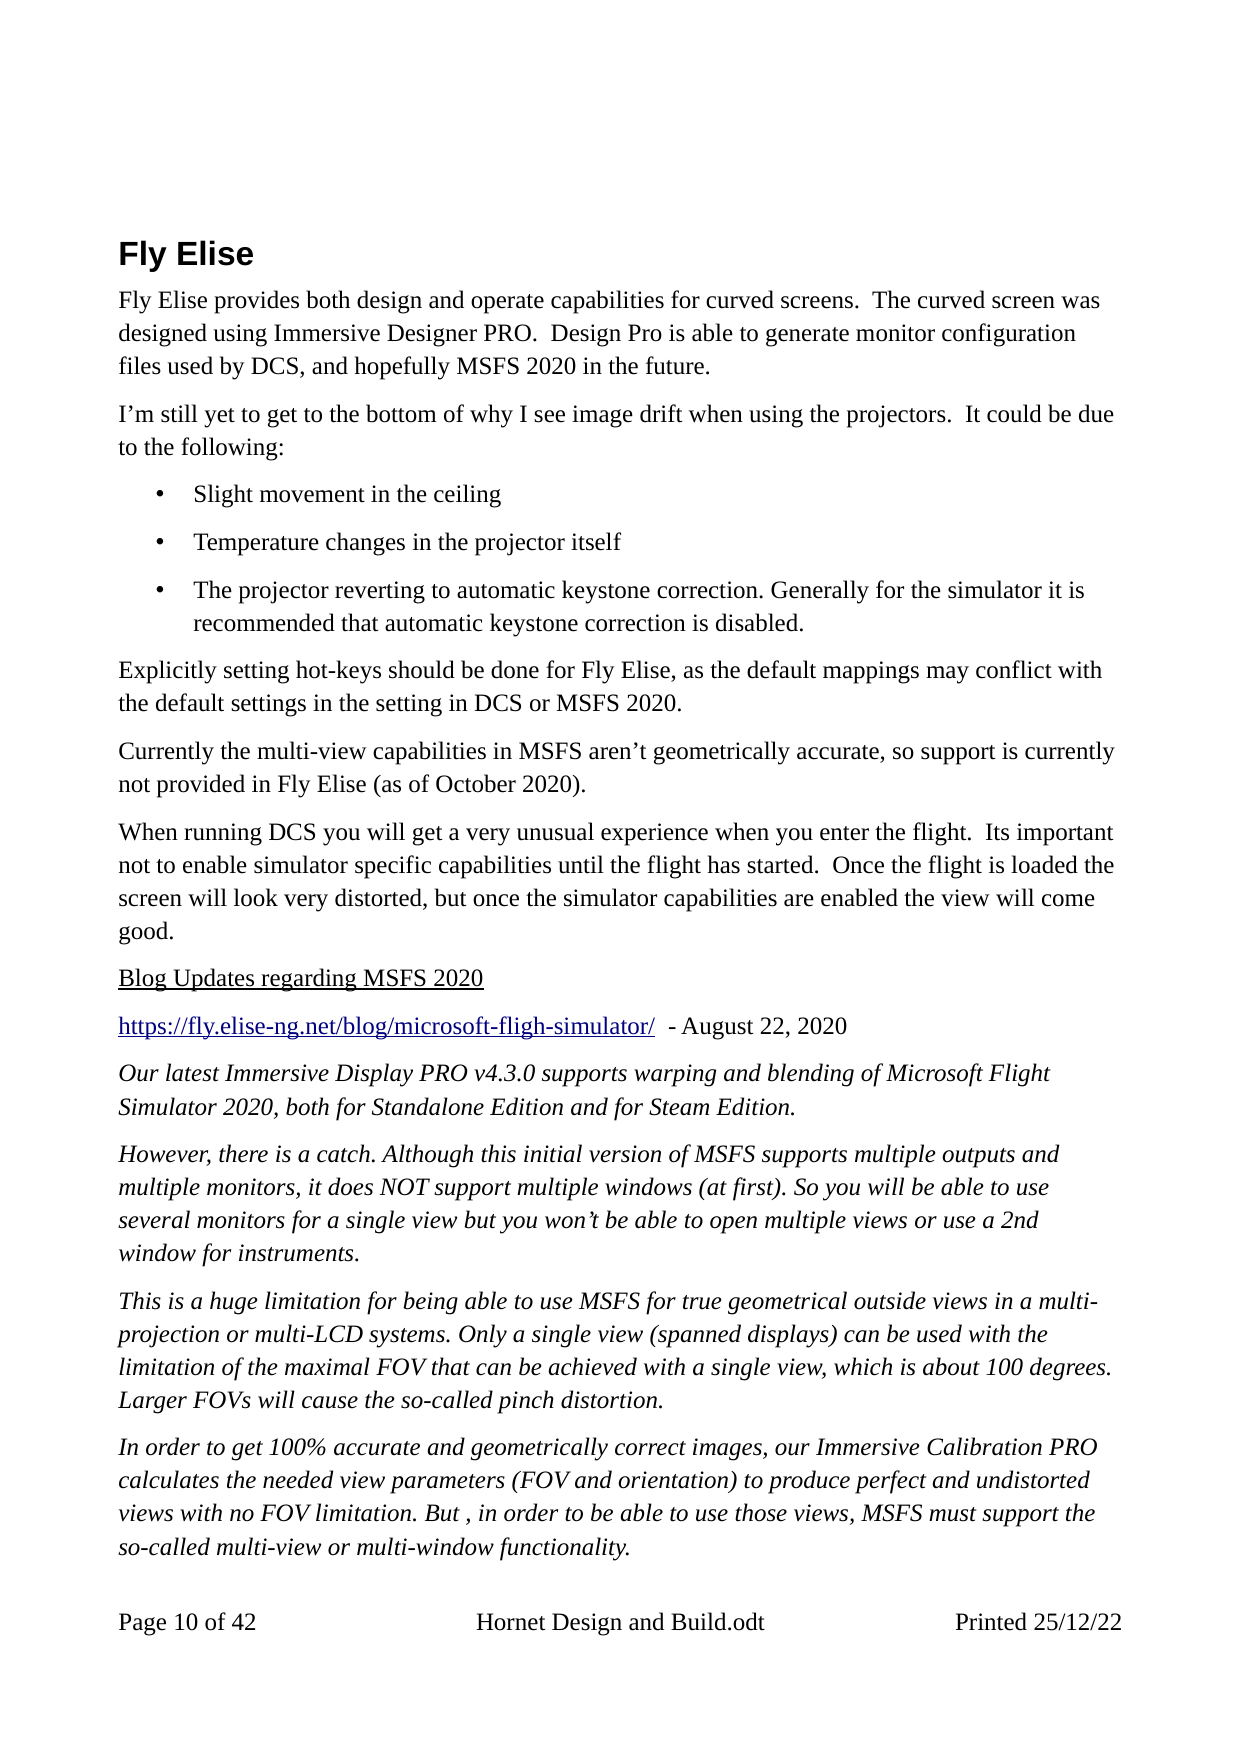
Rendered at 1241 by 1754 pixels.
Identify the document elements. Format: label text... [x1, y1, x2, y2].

list The projector reverting to automatic keystone correction. Generally for the simulator it is recommended that automatic keystone correction is disabled. [156, 575, 1122, 637]
text Our latest Immersive Display PRO v4.3.0 supports warping and blending of Microsoft Flight Simulator 2020, both for Standalone Edition and for Steam Edition. [118, 1058, 1122, 1120]
text Fly Elise provides both design and operate capabilities for curved screens. The curved screen was designed using Immersive Designer PRO. Design Pro is able to generate monitor configuration files used by DCS, and hopefully MSFS 2020 in the future. [118, 285, 1122, 380]
text I’m still yet to get to the bottom of why I see image drift when using the projectors. It could be due to the following: [118, 399, 1122, 461]
text https://fly.elise-ng.net/blog/microsoft-fligh-simulator/ - August 22, 2020 [118, 1011, 1122, 1040]
list Slight movement in the ceiling [156, 479, 1122, 508]
text When running DCS you will get a very unusual experience when you enter the flight. Its important not to enable simulator specific capabilities until the flight has started. Once the flight is loaded the screen will look very distorted, but once the simulator capabilities are enabled the view will come good. [118, 817, 1122, 944]
text In order to get 100% accurate and geometrically correct images, our Immersive Calibration PRO calculates the needed view parameters (FOV and orientation) to produce perfect and undistorted views with no FOV limitation. But , in order to be able to use those views, MSFS must support the so-called multi-view or multi-window functionality. [118, 1432, 1122, 1560]
list Temperature changes in the projector itself [156, 527, 1122, 556]
text This is a huge limitation for being able to use MSFS for true geometrical outside views in a multi-projection or multi-LCD systems. Only a single view (spanned displays) can be used with the limitation of the maximal FOV that can be achieved with a single view, which is about 100 degrees. Larger FOVs will cause the so-called pinch distortion. [118, 1286, 1122, 1414]
text Currently the multi-view capabilities in MSFS aren’t geometrically accurate, so support is currently not provided in Fly Elise (as of October 2020). [118, 736, 1122, 798]
text However, there is a catch. Although this initial version of MSFS supports multiple outputs and multiple monitors, it does NOT support multiple windows (at first). So you will be able to use several monitors for a single view but you won’t be able to open multiple views or use a 2nd window for instruments. [118, 1139, 1122, 1267]
text Blog Updates regarding MSFS 2020 [118, 963, 1122, 992]
subtitle Fly Elise [118, 234, 1122, 273]
text Explicitly setting hot-keys should be done for Fly Elise, as the default mappings may conflict with the default settings in the setting in DCS or MSFS 2020. [118, 655, 1122, 717]
